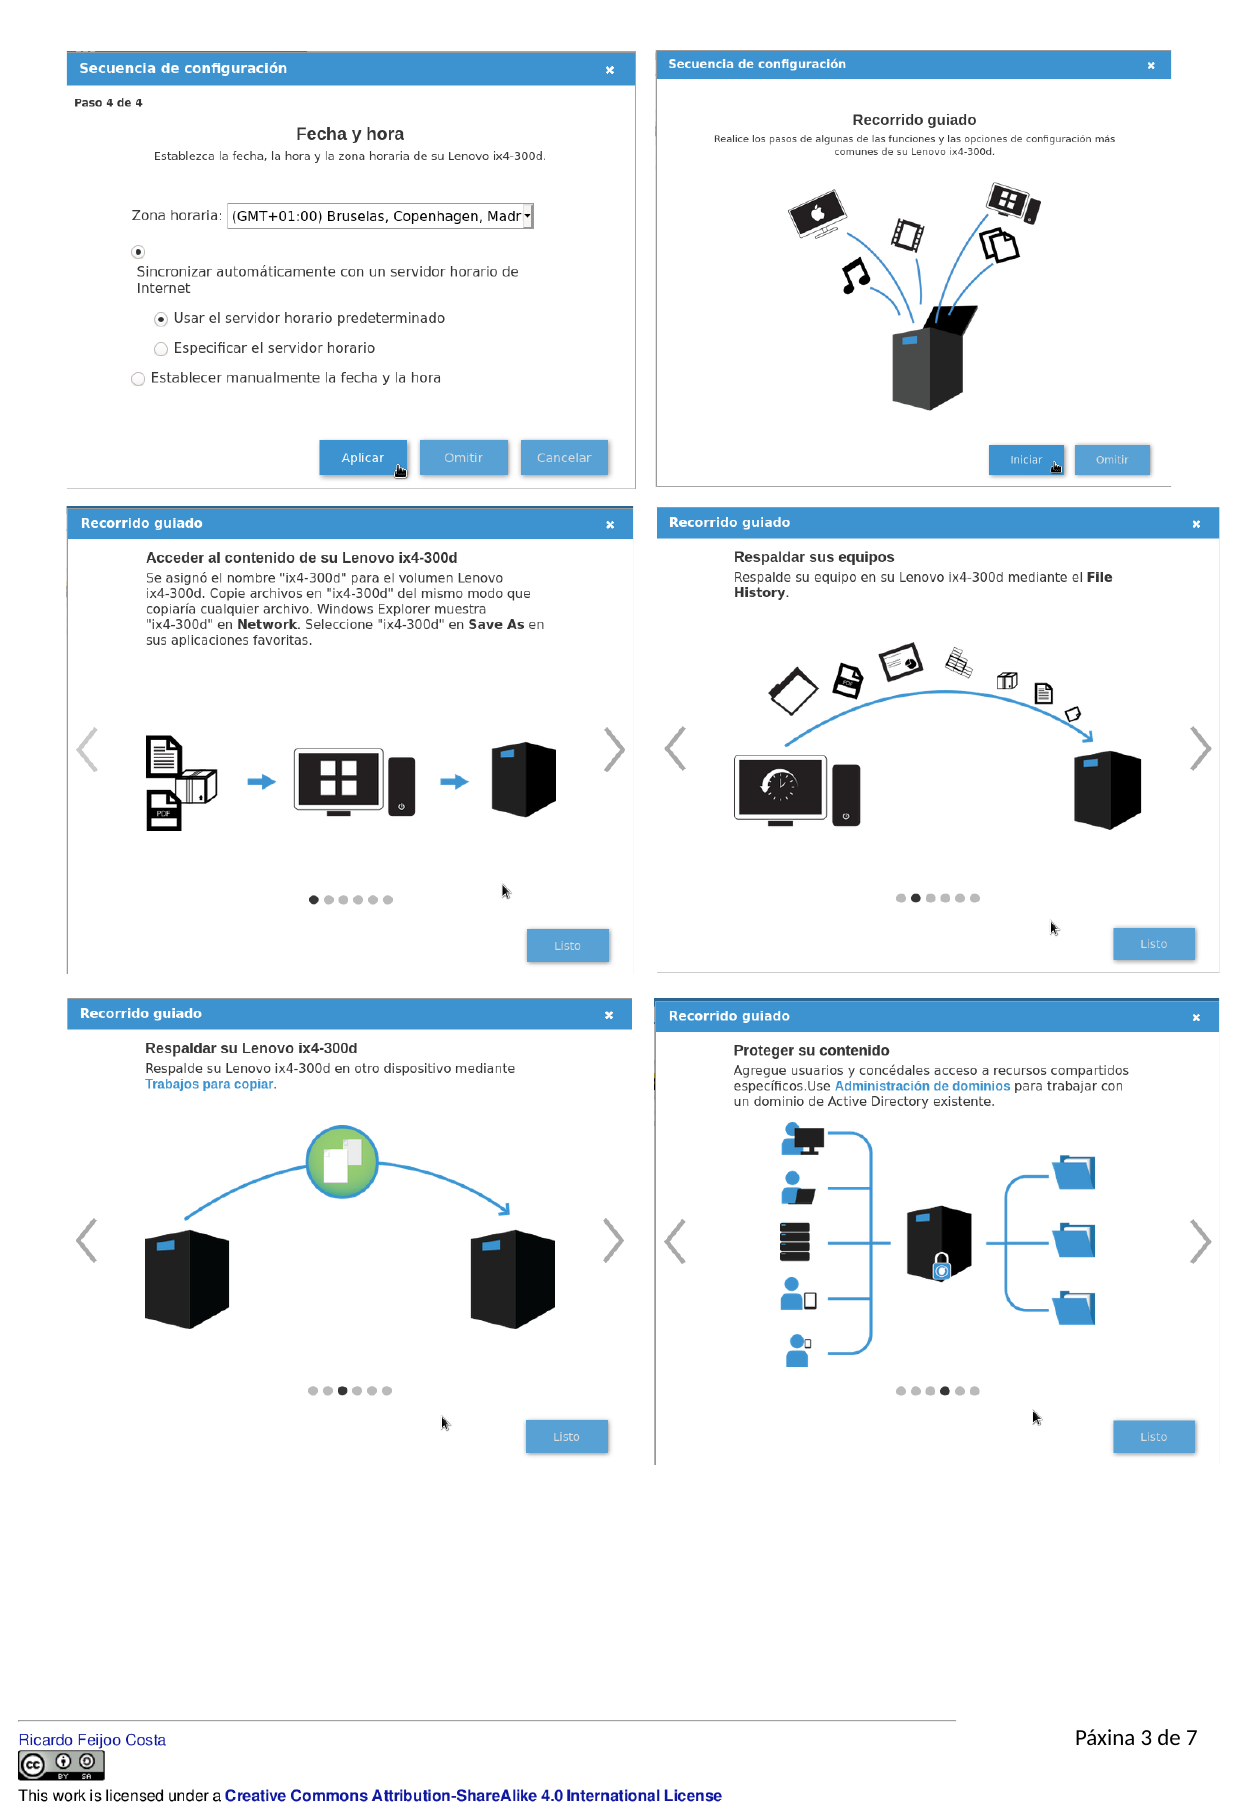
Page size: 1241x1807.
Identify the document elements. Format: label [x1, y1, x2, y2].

picture [66, 506, 634, 974]
picture [654, 998, 1220, 1465]
picture [655, 50, 1172, 487]
picture [67, 998, 632, 1465]
picture [657, 507, 1220, 973]
picture [8, 1715, 957, 1806]
picture [66, 51, 636, 489]
